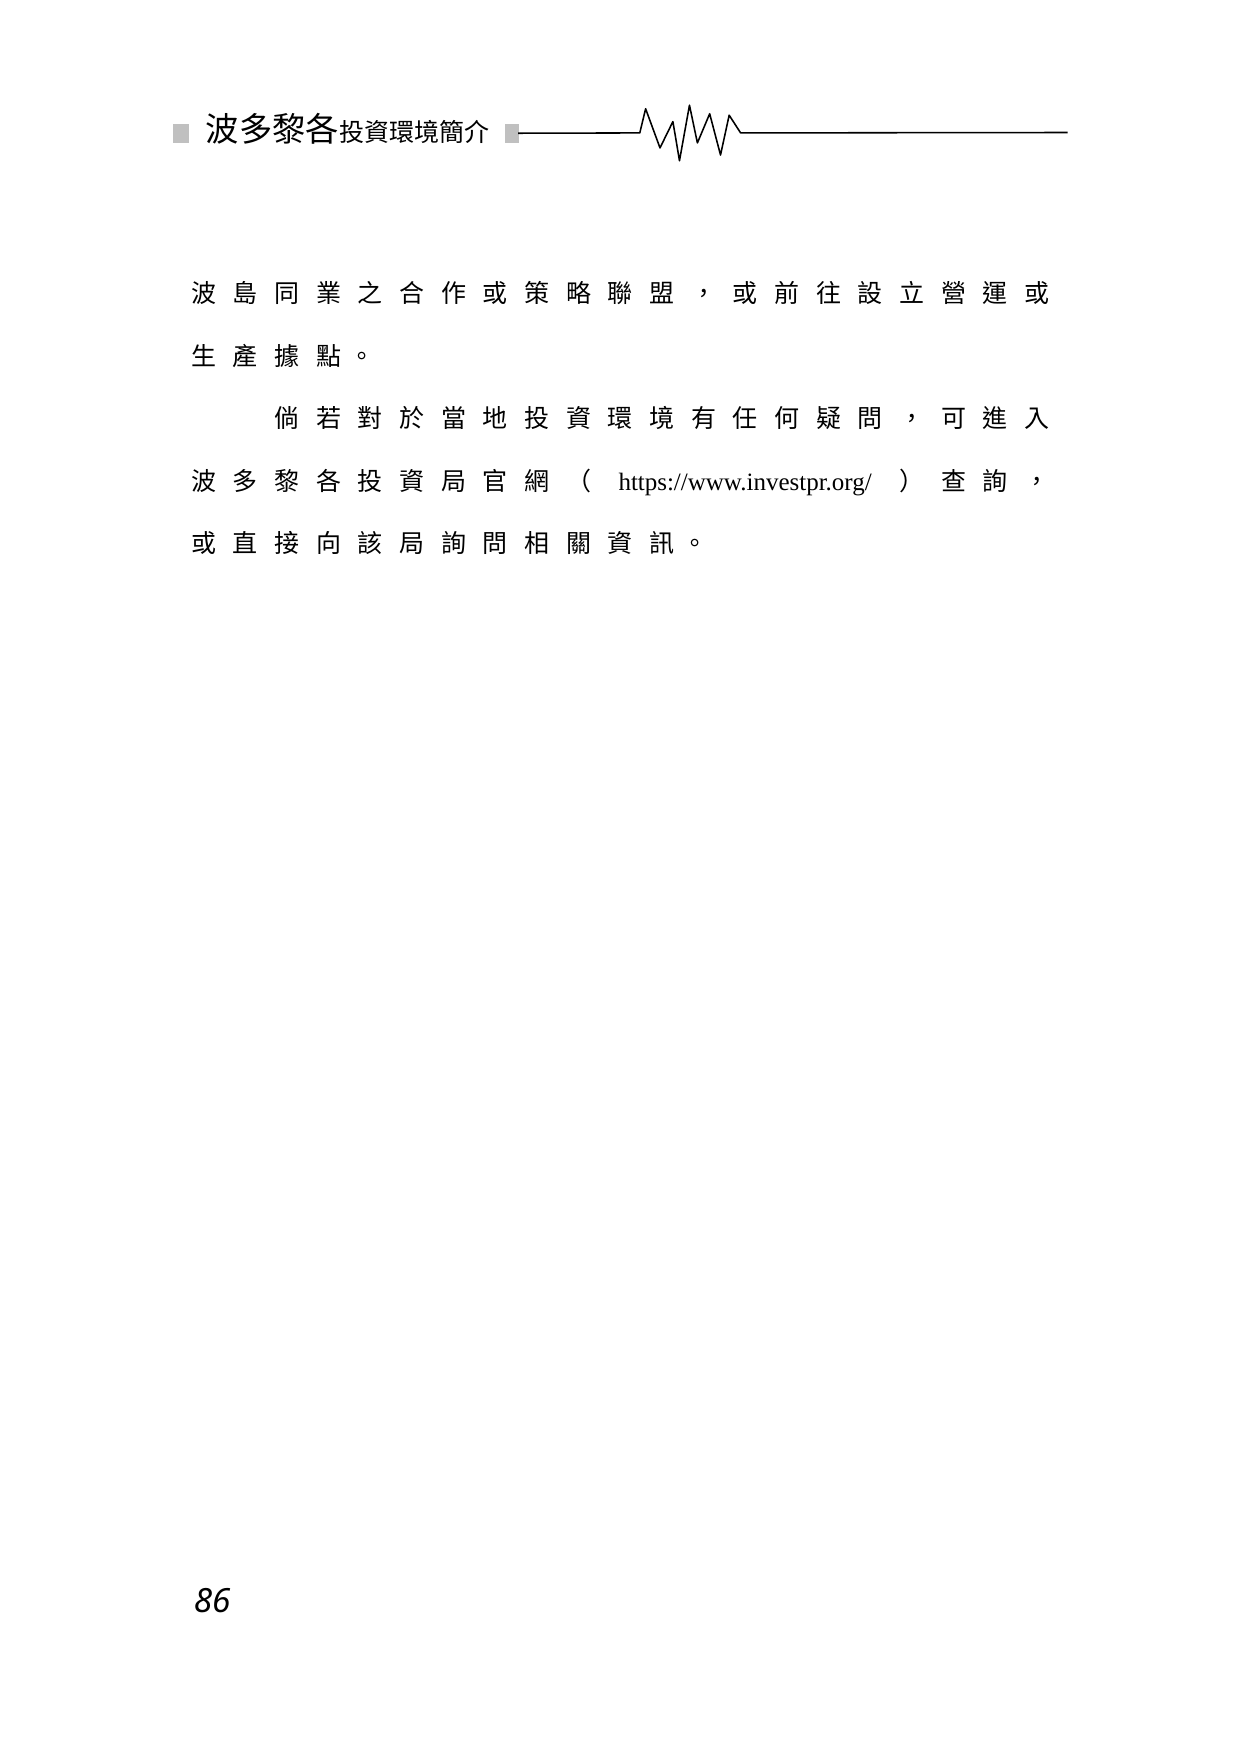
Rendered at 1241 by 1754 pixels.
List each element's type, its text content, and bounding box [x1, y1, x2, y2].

text 波島同業之合作或策略聯盟，或前往設立營運或生產據點。 [183, 250, 1058, 375]
text 倘若對於當地投資環境有任何疑問，可進入波多黎各投資局官網（https://www.investpr.org/）查詢，或直接向該局詢問相關資訊。 [183, 375, 1058, 563]
